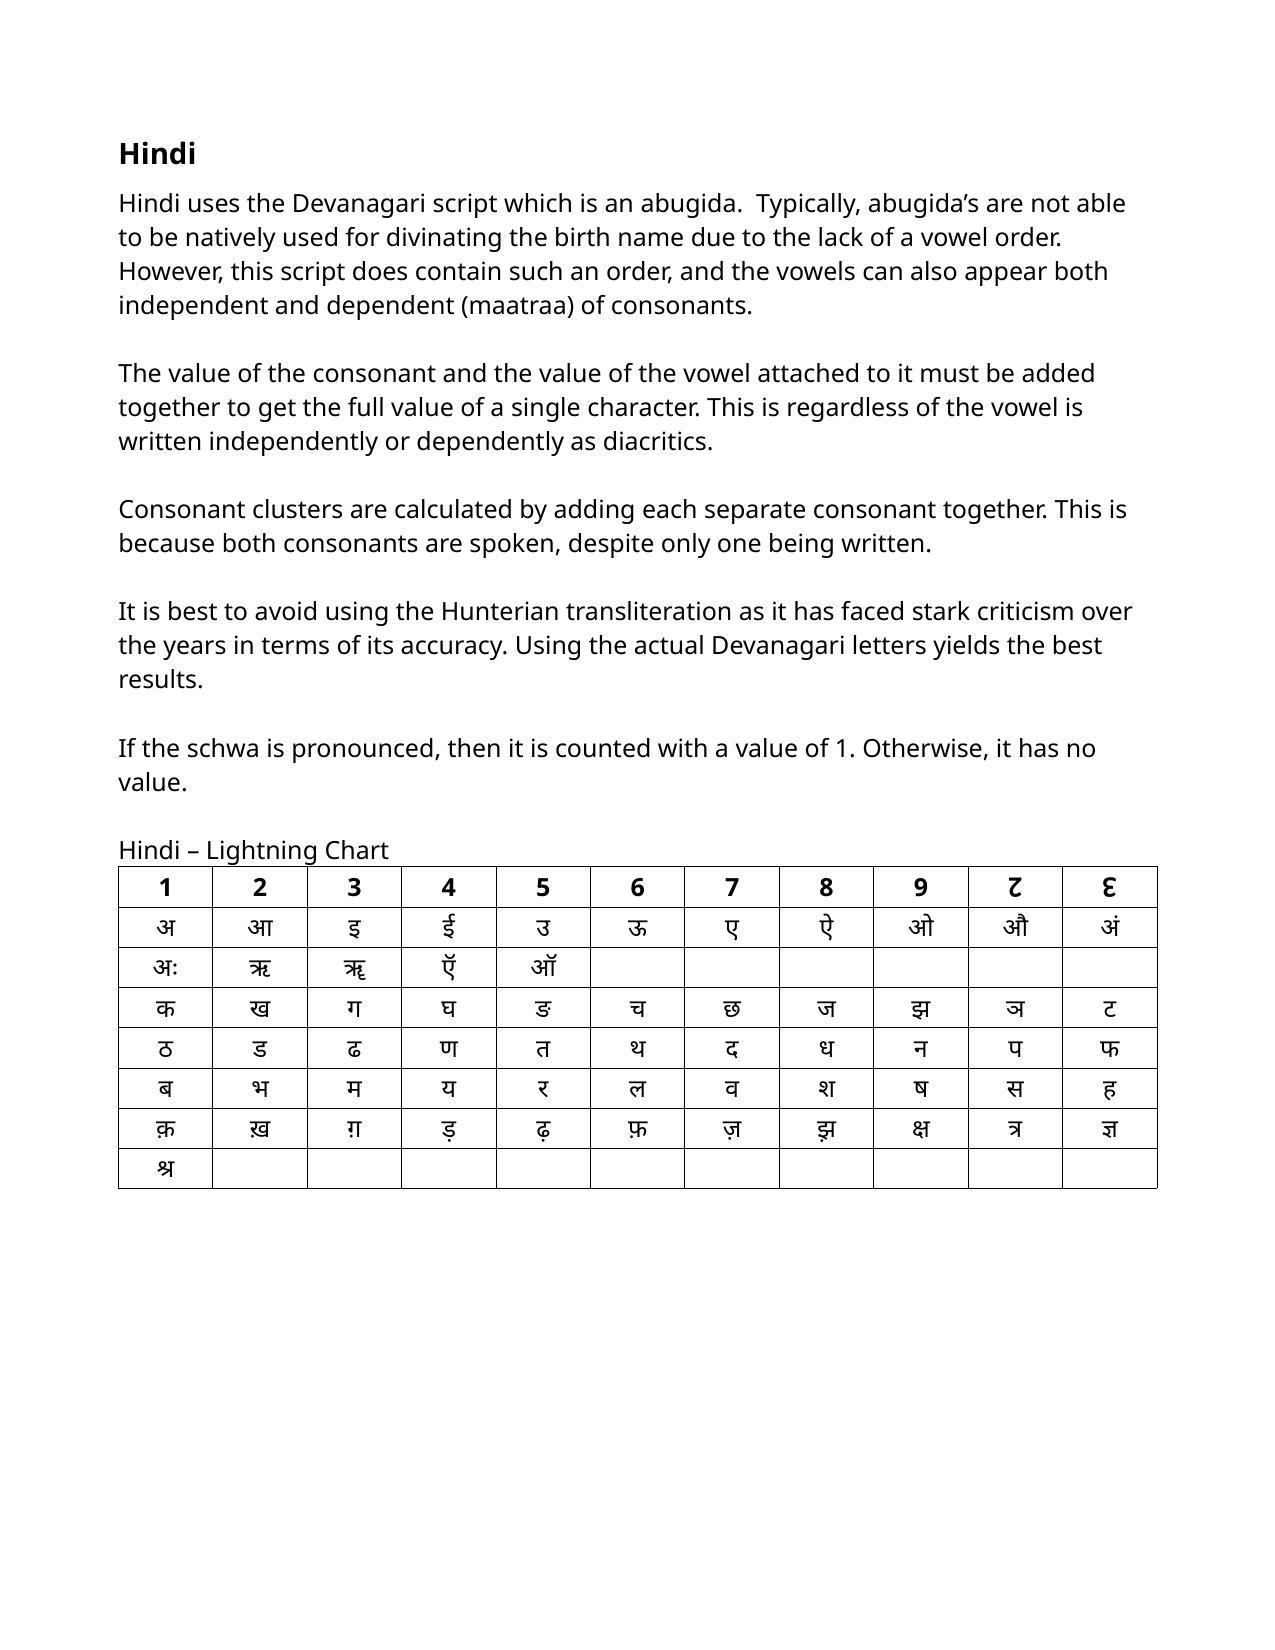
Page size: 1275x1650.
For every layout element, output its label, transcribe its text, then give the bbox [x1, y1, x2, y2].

table_cell [1063, 1149, 1157, 1188]
table_cell त [497, 1028, 590, 1067]
table_cell [308, 1149, 401, 1188]
table_cell [213, 1149, 307, 1188]
table_cell झ़ [780, 1109, 873, 1148]
table_cell [1063, 948, 1157, 987]
table_cell प [969, 1028, 1062, 1067]
table_cell आ [213, 908, 307, 947]
table_cell भ [213, 1069, 307, 1108]
table_cell [780, 948, 873, 987]
table_cell त्र [969, 1109, 1062, 1148]
table_cell [780, 1149, 873, 1188]
table_cell ल [591, 1069, 684, 1108]
table_cell र [497, 1069, 590, 1108]
table_cell [969, 1149, 1062, 1188]
table_cell घ [402, 988, 496, 1027]
table_cell अः [119, 948, 212, 987]
table_cell औ [969, 908, 1062, 947]
table_cell फ [1063, 1028, 1157, 1067]
subtitle Hindi [118, 133, 1157, 173]
table_cell ङ [497, 988, 590, 1027]
table_header 8 [780, 867, 873, 907]
table_header ↋ [1063, 867, 1157, 907]
table_cell ए [685, 908, 779, 947]
text The value of the consonant and the value of the vowel attached to it must be added together to get the full value of a single character. This is regardless of the vowel is written independently or dependently as diacritics. [118, 356, 1157, 458]
table_cell ड [213, 1028, 307, 1067]
table_cell ऍ [402, 948, 496, 987]
table_cell छ [685, 988, 779, 1027]
table_cell ठ [119, 1028, 212, 1067]
table_cell ड़ [402, 1109, 496, 1148]
table_cell द [685, 1028, 779, 1067]
table_cell ख़ [213, 1109, 307, 1148]
table_cell च [591, 988, 684, 1027]
table_header 9 [874, 867, 968, 907]
table_cell [874, 1149, 968, 1188]
text Consonant clusters are calculated by adding each separate consonant together. This is because both consonants are spoken, despite only one being written. [118, 492, 1157, 560]
table_header 3 [308, 867, 401, 907]
table_header 6 [591, 867, 684, 907]
table_cell ष [874, 1069, 968, 1108]
table_cell ग़ [308, 1109, 401, 1148]
table_cell न [874, 1028, 968, 1067]
table_header ↊ [969, 867, 1062, 907]
table_header 4 [402, 867, 496, 907]
table_cell श [780, 1069, 873, 1108]
table_cell ॠ [308, 948, 401, 987]
table_cell म [308, 1069, 401, 1108]
table_cell श्र [119, 1149, 212, 1188]
table_cell व [685, 1069, 779, 1108]
table_cell इ [308, 908, 401, 947]
table_cell ण [402, 1028, 496, 1067]
table_cell य [402, 1069, 496, 1108]
table_cell झ [874, 988, 968, 1027]
table_cell [591, 1149, 684, 1188]
table_cell [591, 948, 684, 987]
table_cell ओ [874, 908, 968, 947]
table_cell ज [780, 988, 873, 1027]
table_cell उ [497, 908, 590, 947]
table_cell ह [1063, 1069, 1157, 1108]
table_cell [685, 1149, 779, 1188]
table_cell [969, 948, 1062, 987]
text Hindi – Lightning Chart [118, 832, 1157, 866]
table_cell स [969, 1069, 1062, 1108]
table_cell क [119, 988, 212, 1027]
table_cell ऑ [497, 948, 590, 987]
table_header 5 [497, 867, 590, 907]
table_cell [874, 948, 968, 987]
table_cell ऐ [780, 908, 873, 947]
table_cell फ़ [591, 1109, 684, 1148]
table_cell ञ [969, 988, 1062, 1027]
table_cell [402, 1149, 496, 1188]
text It is best to avoid using the Hunterian transliteration as it has faced stark criticism over the years in terms of its accuracy. Using the actual Devanagari letters yields the best results. [118, 594, 1157, 696]
table_cell थ [591, 1028, 684, 1067]
table_cell क्ष [874, 1109, 968, 1148]
table_header 2 [213, 867, 307, 907]
table_header 7 [685, 867, 779, 907]
table_cell ऊ [591, 908, 684, 947]
table_cell ढ़ [497, 1109, 590, 1148]
table_cell ऋ [213, 948, 307, 987]
table_cell ज़ [685, 1109, 779, 1148]
table_cell ट [1063, 988, 1157, 1027]
table_cell [497, 1149, 590, 1188]
table_cell ब [119, 1069, 212, 1108]
table_cell ग [308, 988, 401, 1027]
table_cell क़ [119, 1109, 212, 1148]
table_cell ध [780, 1028, 873, 1067]
text Hindi uses the Devanagari script which is an abugida. Typically, abugida’s are not able to be natively used for divinating the birth name due to the lack of a vowel order. However, this script does contain such an order, and the vowels can also appear both independent and dependent (maatraa) of consonants. [118, 185, 1157, 321]
table_header 1 [119, 867, 212, 907]
text If the schwa is pronounced, then it is counted with a value of 1. Otherwise, it has no value. [118, 730, 1157, 798]
table_cell ई [402, 908, 496, 947]
table_cell अ [119, 908, 212, 947]
table_cell ढ [308, 1028, 401, 1067]
table_cell ख [213, 988, 307, 1027]
table_cell अं [1063, 908, 1157, 947]
table_cell [685, 948, 779, 987]
table_cell ज्ञ [1063, 1109, 1157, 1148]
